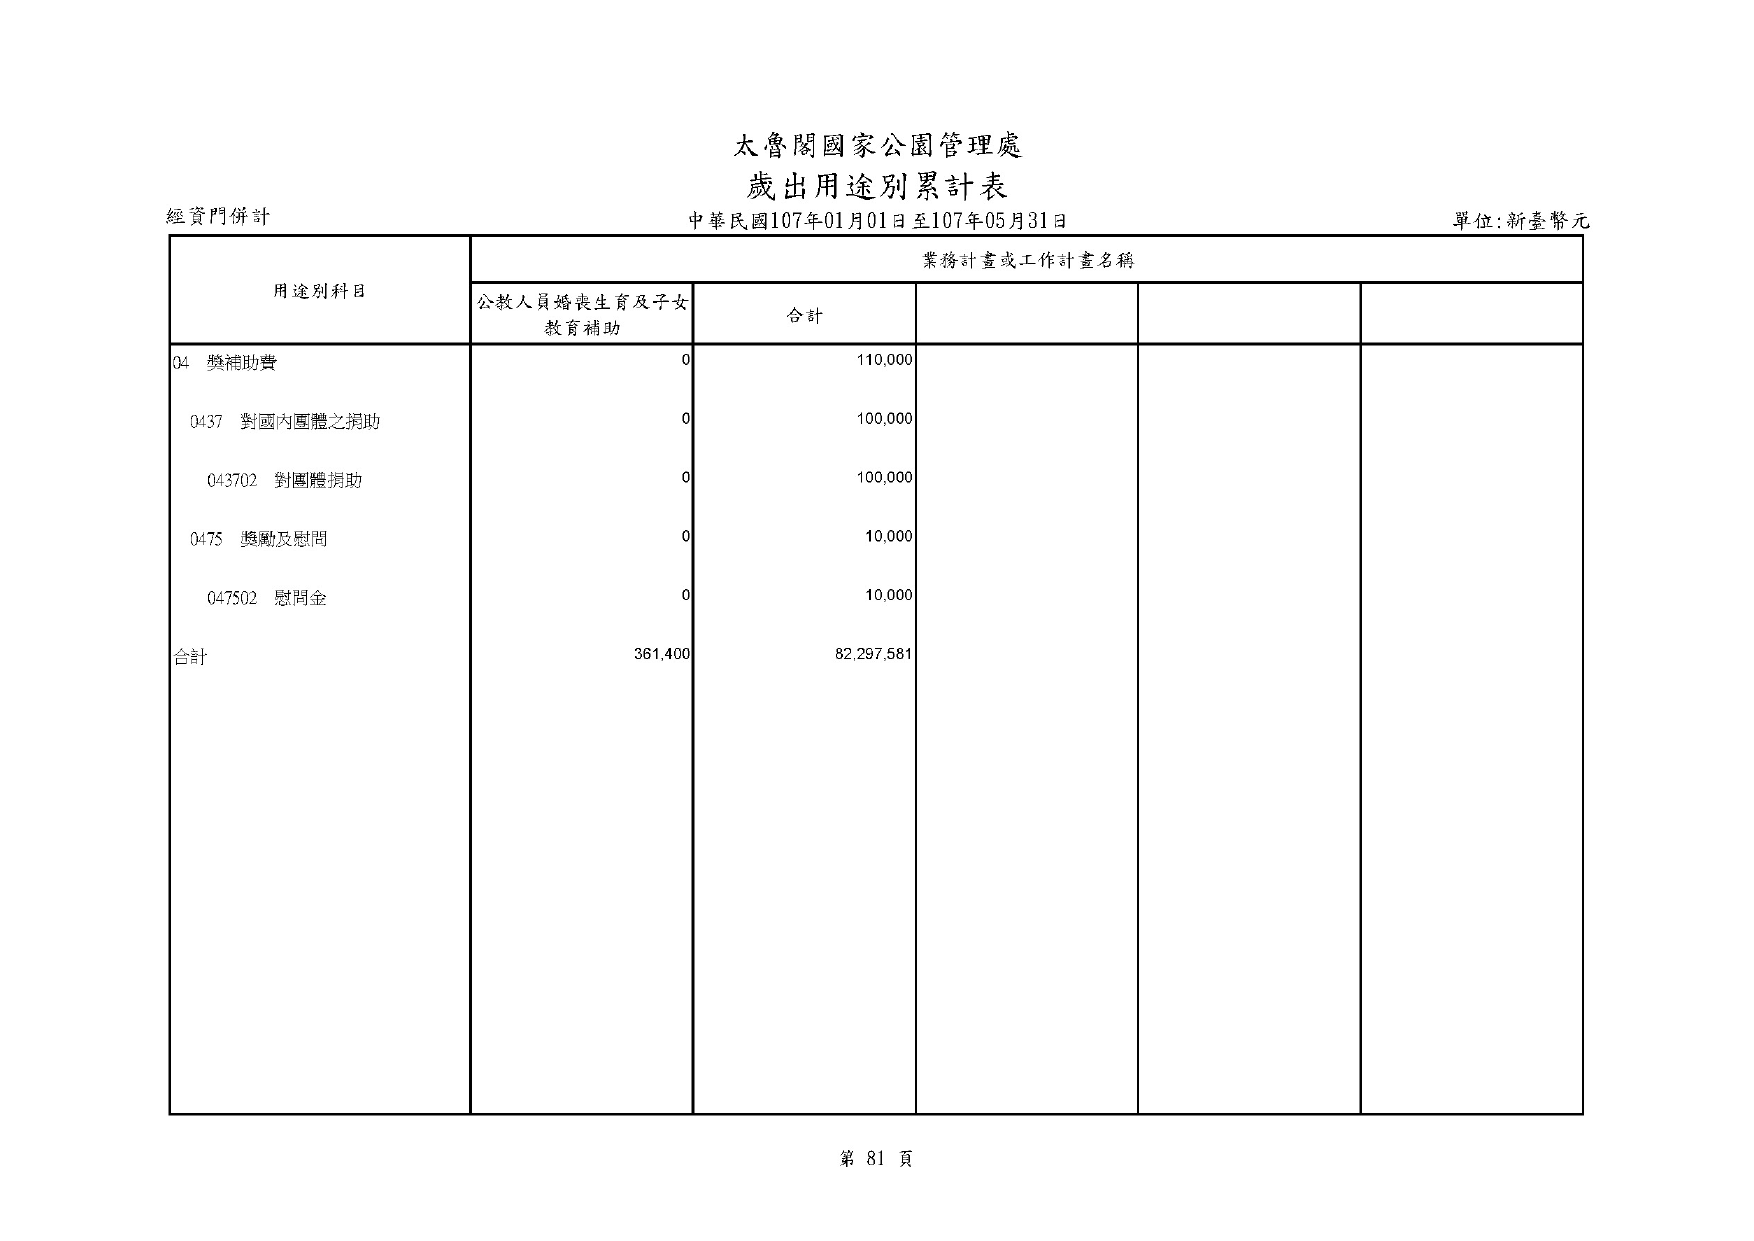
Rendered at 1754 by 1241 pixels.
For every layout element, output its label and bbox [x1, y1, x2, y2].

picture [59, 59, 1695, 1216]
